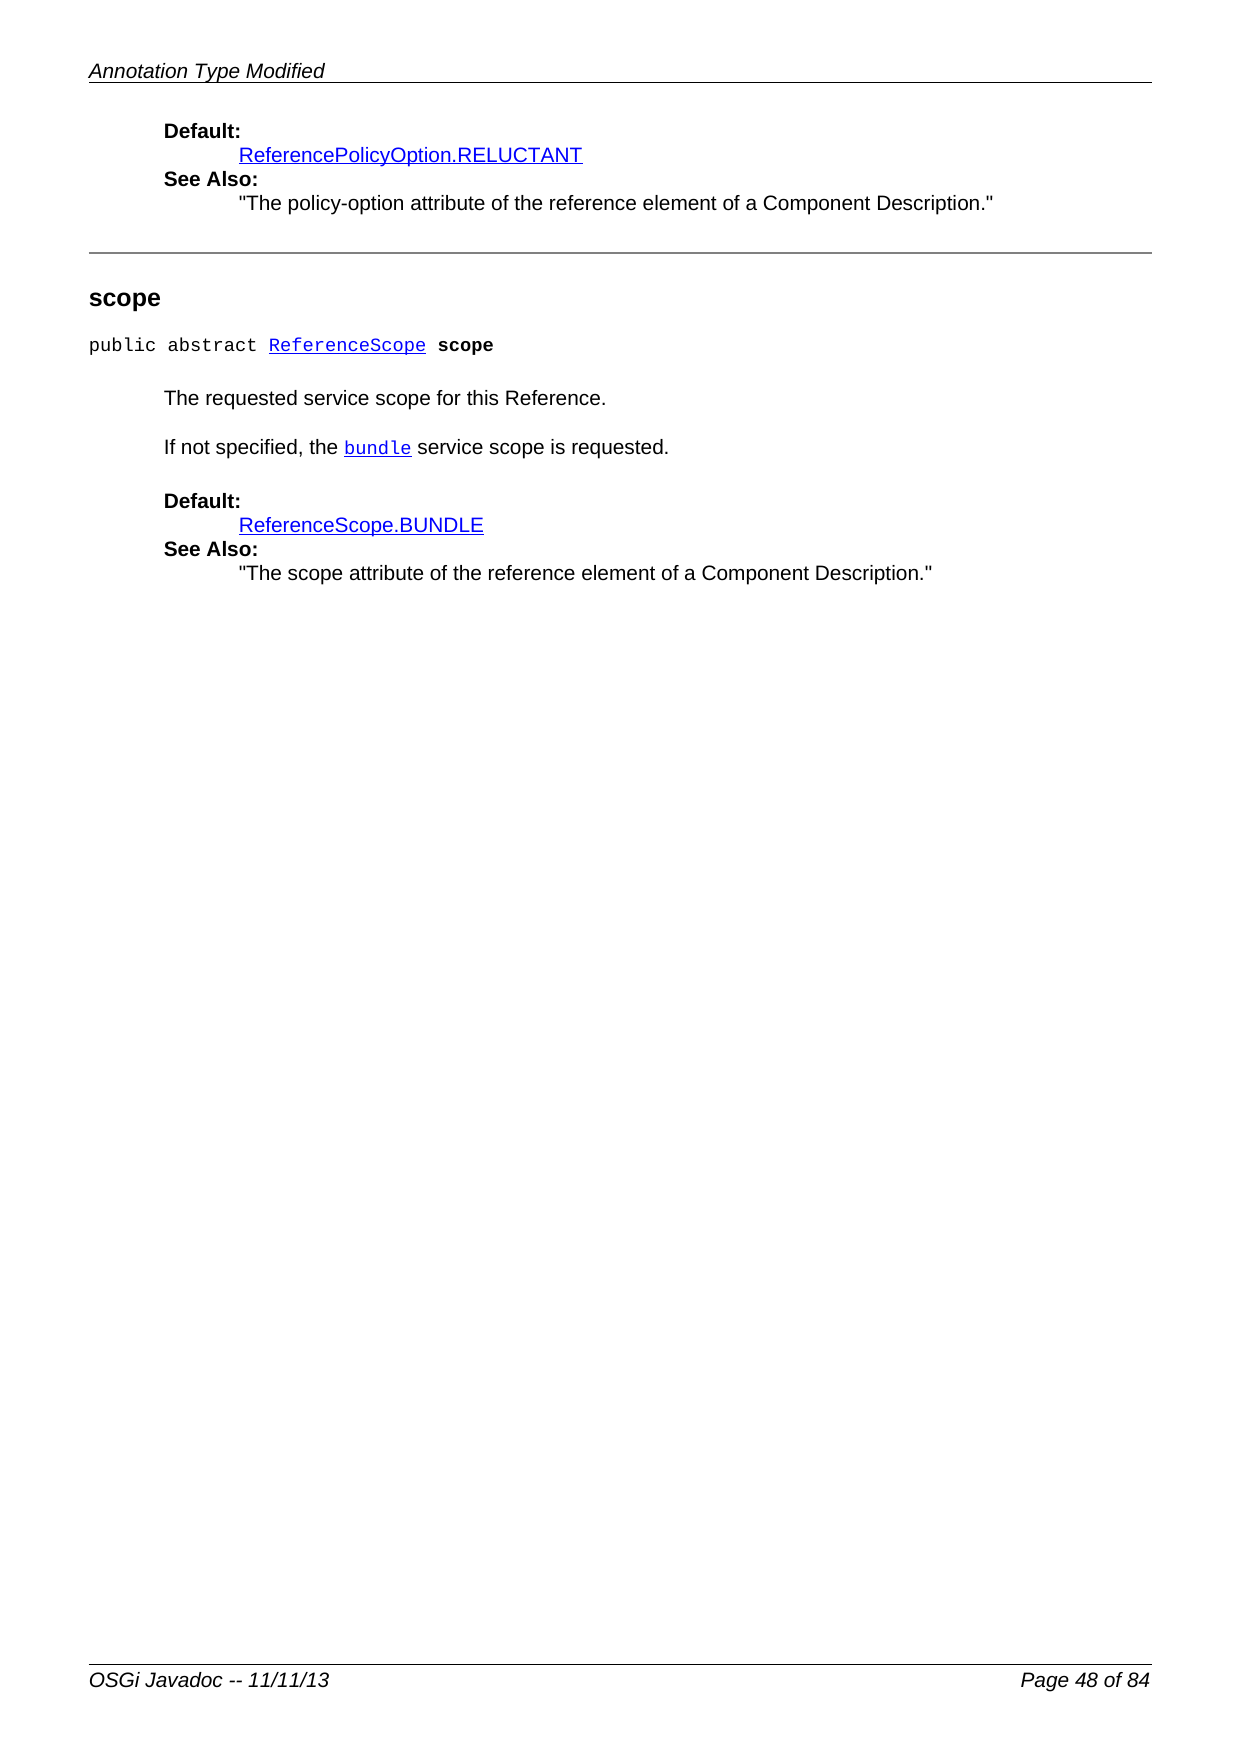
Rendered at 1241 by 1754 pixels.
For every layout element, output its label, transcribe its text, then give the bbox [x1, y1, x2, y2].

text Default: [163, 118, 1152, 142]
text The requested service scope for this Reference. [163, 386, 1152, 410]
text If not specified, the bundle service scope is requested. [163, 435, 1152, 460]
text "The policy-option attribute of the reference element of a Component Description." [238, 190, 1152, 214]
text public abstract ReferenceScope scope [88, 335, 1152, 357]
text ReferencePolicyOption.RELUCTANT [238, 142, 1152, 166]
text See Also: [163, 166, 1152, 190]
text See Also: [163, 537, 1152, 561]
subtitle scope [88, 282, 1152, 311]
text ReferenceScope.BUNDLE [238, 513, 1152, 537]
text "The scope attribute of the reference element of a Component Description." [238, 561, 1152, 585]
text Default: [163, 489, 1152, 513]
